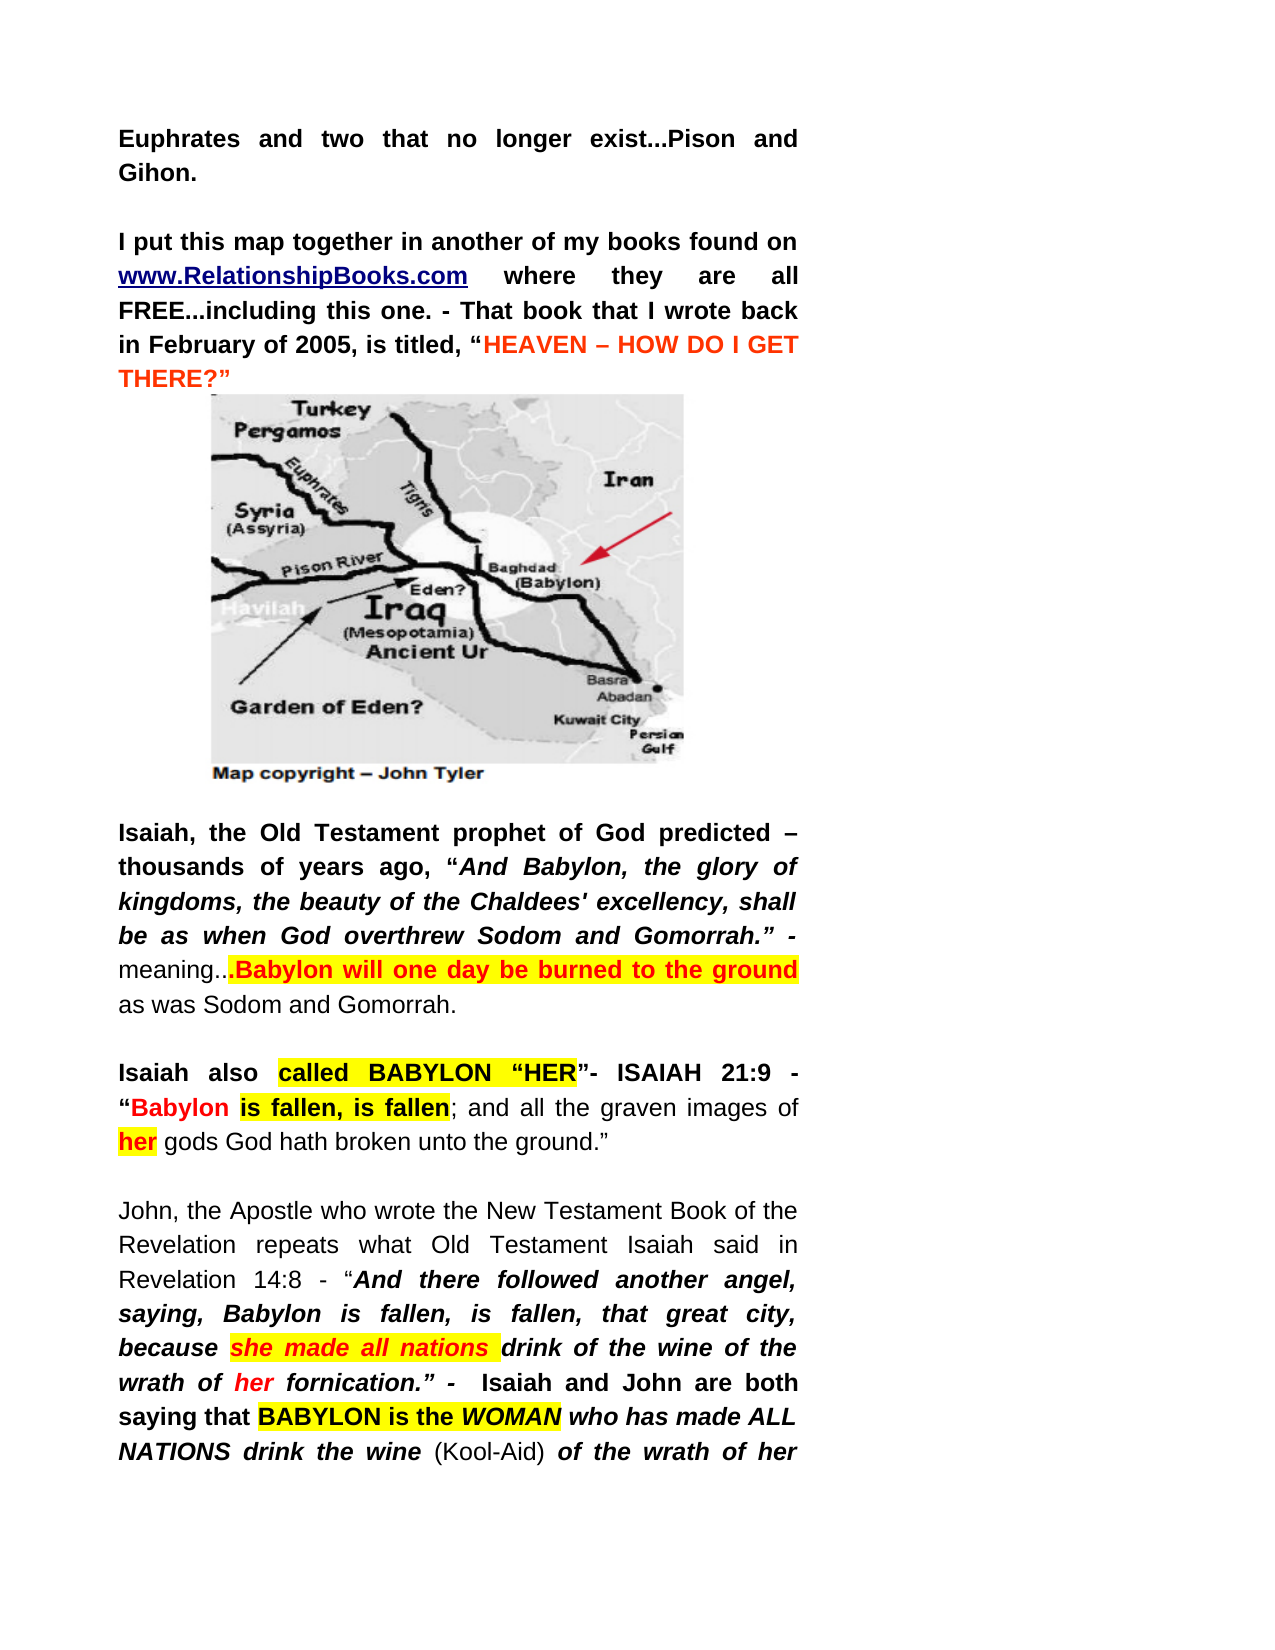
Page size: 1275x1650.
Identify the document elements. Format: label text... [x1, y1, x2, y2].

text Euphrates and two that no longer exist...Pison and Gihon. [118, 118, 799, 187]
text I put this map together in another of my books found on www.RelationshipBooks.com where they are all FREE...including this one. - That book that I wrote back in February of 2005, is titled, “HEAVEN – HOW DO I GET THERE?” [118, 221, 799, 393]
text Isaiah, the Old Testament prophet of God predicted – thousands of years ago, “And Babylon, the glory of kingdoms, the beauty of the Chaldees' excellency, shall be as when God overthrew Sodom and Gomorrah.” - meaning...Babylon will one day be burned to the ground as was Sodom and Gomorrah. [118, 812, 799, 1018]
text John, the Apostle who wrote the New Testament Book of the Revelation repeats what Old Testament Isaiah said in Revelation 14:8 - “And there followed another angel, saying, Babylon is fallen, is fallen, that great city, because she made all nations drink of the wine of the wrath of her fornication.” - Isaiah and John are both saying that BABYLON is the WOMAN who has made ALL NATIONS drink the wine (Kool-Aid) of the wrath of her [118, 1190, 799, 1465]
picture [205, 393, 713, 784]
text Isaiah also called BABYLON “HER”- ISAIAH 21:9 - “Babylon is fallen, is fallen; and all the graven images of her gods God hath broken unto the ground.” [118, 1053, 799, 1156]
